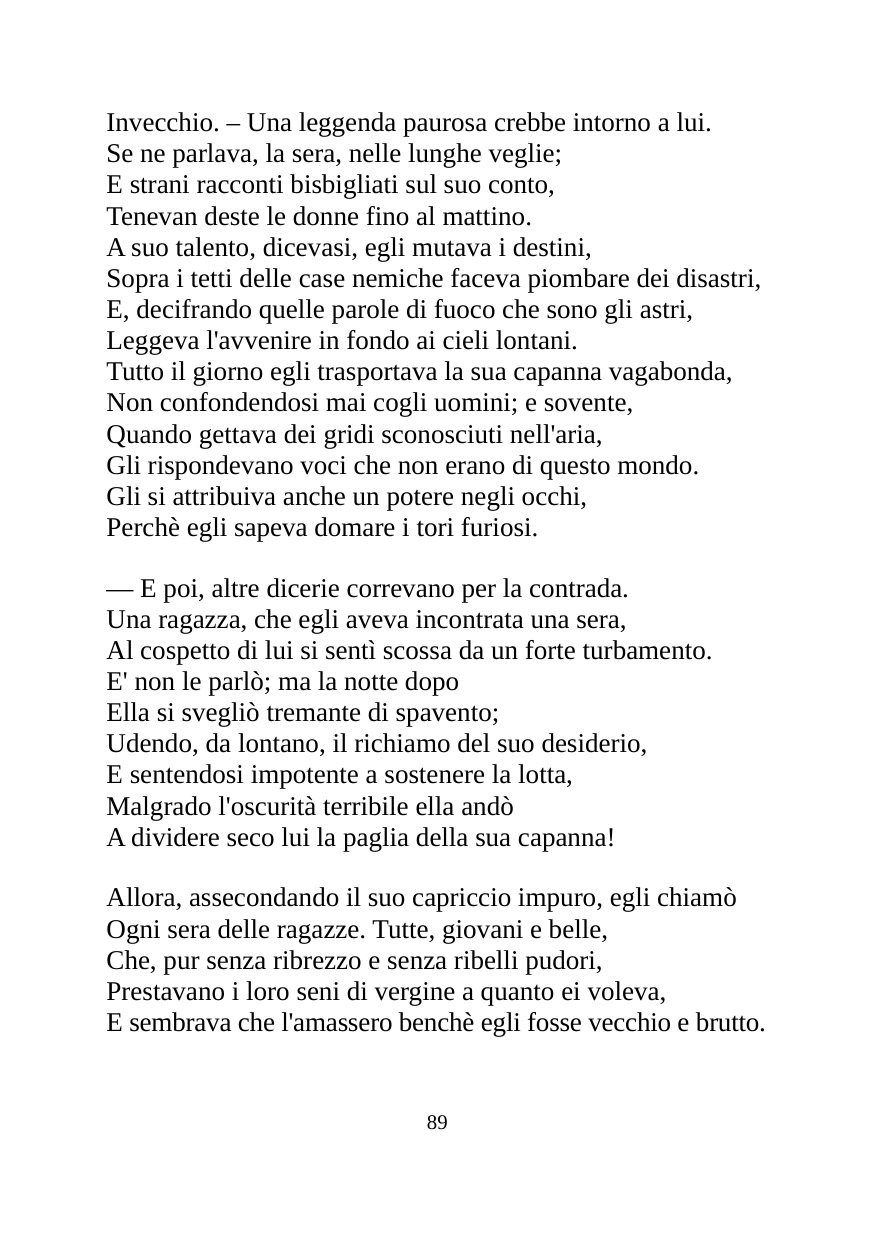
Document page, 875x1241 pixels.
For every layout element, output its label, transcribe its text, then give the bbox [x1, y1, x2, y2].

text — E poi, altre dicerie correvano per la contrada. Una ragazza, che egli aveva incontrata una sera, Al cospetto di lui si sentì scossa da un forte turbamento. E' non le parlò; ma la notte dopo Ella si svegliò tremante di spavento; Udendo, da lontano, il richiamo del suo desiderio, E sentendosi impotente a sostenere la lotta, Malgrado l'oscurità terribile ella andò A dividere seco lui la paglia della sua capanna! [106, 572, 768, 852]
text Invecchio. – Una leggenda paurosa crebbe intorno a lui. Se ne parlava, la sera, nelle lunghe veglie; E strani racconti bisbigliati sul suo conto, Tenevan deste le donne fino al mattino. A suo talento, dicevasi, egli mutava i destini, Sopra i tetti delle case nemiche faceva piombare dei disastri, E, decifrando quelle parole di fuoco che sono gli astri, Leggeva l'avvenire in fondo ai cieli lontani. Tutto il giorno egli trasportava la sua capanna vagabonda, Non confondendosi mai cogli uomini; e sovente, Quando gettava dei gridi sconosciuti nell'aria, Gli rispondevano voci che non erano di questo mondo. Gli si attribuiva anche un potere negli occhi, Perchè egli sapeva domare i tori furiosi. [106, 106, 768, 542]
text Allora, assecondando il suo capriccio impuro, egli chiamò Ogni sera delle ragazze. Tutte, giovani e belle, Che, pur senza ribrezzo e senza ribelli pudori, Prestavano i loro seni di vergine a quanto ei voleva, E sembrava che l'amassero benchè egli fosse vecchio e brutto. [106, 882, 768, 1037]
